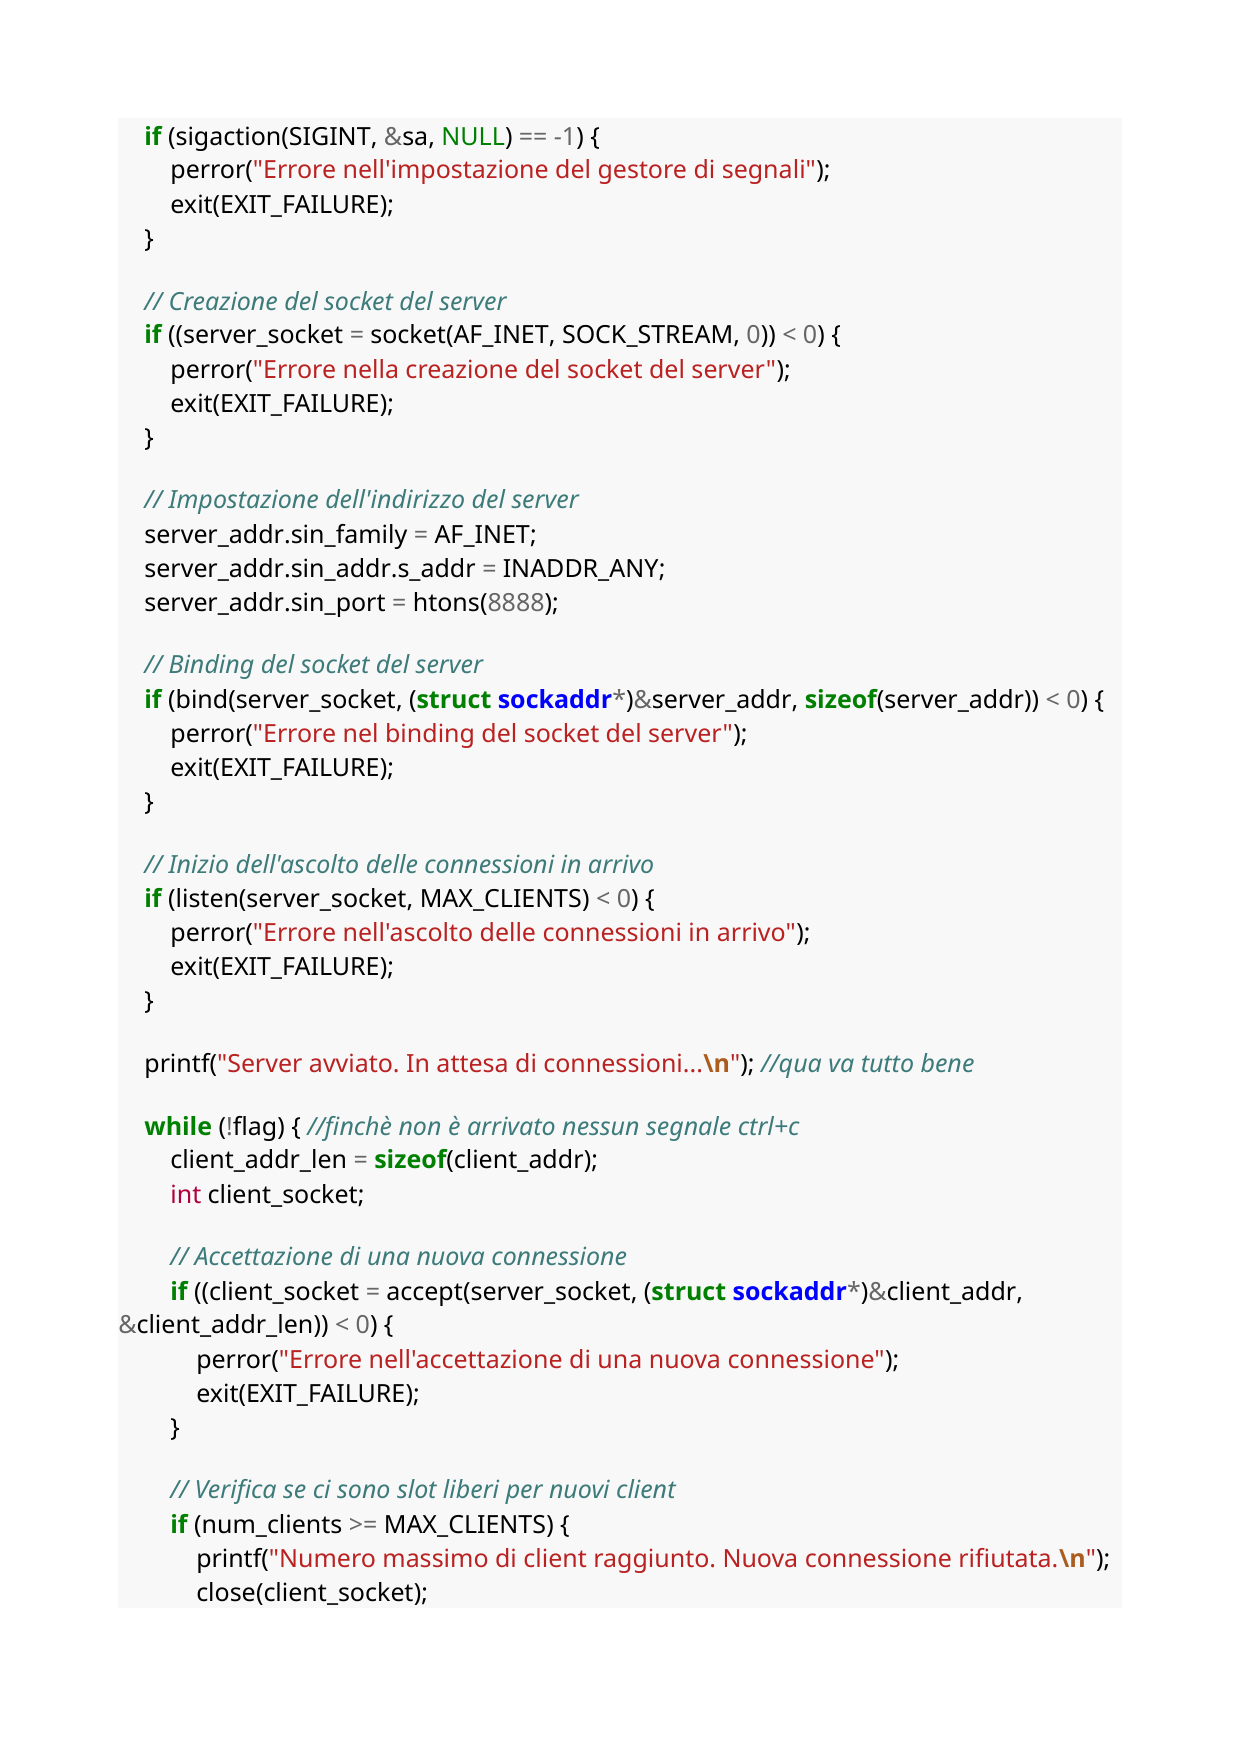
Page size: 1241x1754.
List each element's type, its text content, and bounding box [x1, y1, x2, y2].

text // Creazione del socket del server [118, 283, 1122, 317]
text // Accettazione di una nuova connessione [118, 1239, 1122, 1273]
text } [118, 220, 1122, 254]
text if (sigaction(SIGINT, &sa, NULL) == -1) { [118, 118, 1122, 152]
text if ((server_socket = socket(AF_INET, SOCK_STREAM, 0)) < 0) { [118, 317, 1122, 351]
text exit(EXIT_FAILURE); [118, 385, 1122, 419]
text printf("Numero massimo di client raggiunto. Nuova connessione rifiutata.\n"); [118, 1540, 1122, 1574]
text server_addr.sin_port = htons(8888); [118, 584, 1122, 618]
text // Inizio dell'ascolto delle connessioni in arrivo [118, 846, 1122, 880]
text perror("Errore nell'accettazione di una nuova connessione"); [118, 1341, 1122, 1375]
text } [118, 982, 1122, 1017]
text } [118, 419, 1122, 453]
text printf("Server avviato. In attesa di connessioni...\n"); //qua va tutto bene [118, 1045, 1122, 1079]
text if ((client_socket = accept(server_socket, (struct sockaddr*)&client_addr, &client_addr_len)) < 0) { [118, 1273, 1122, 1341]
text exit(EXIT_FAILURE); [118, 948, 1122, 982]
text if (bind(server_socket, (struct sockaddr*)&server_addr, sizeof(server_addr)) < 0) { [118, 681, 1122, 715]
text if (listen(server_socket, MAX_CLIENTS) < 0) { [118, 880, 1122, 914]
text if (num_clients >= MAX_CLIENTS) { [118, 1506, 1122, 1540]
text perror("Errore nella creazione del socket del server"); [118, 351, 1122, 385]
text while (!flag) { //finchè non è arrivato nessun segnale ctrl+c [118, 1108, 1122, 1142]
text int client_socket; [118, 1176, 1122, 1210]
text // Verifica se ci sono slot liberi per nuovi client [118, 1472, 1122, 1506]
text exit(EXIT_FAILURE); [118, 186, 1122, 220]
text exit(EXIT_FAILURE); [118, 749, 1122, 783]
text exit(EXIT_FAILURE); [118, 1375, 1122, 1409]
text perror("Errore nell'ascolto delle connessioni in arrivo"); [118, 914, 1122, 948]
text close(client_socket); [118, 1574, 1122, 1608]
text } [118, 1409, 1122, 1443]
text server_addr.sin_family = AF_INET; [118, 516, 1122, 550]
text server_addr.sin_addr.s_addr = INADDR_ANY; [118, 550, 1122, 584]
text client_addr_len = sizeof(client_addr); [118, 1142, 1122, 1176]
text perror("Errore nell'impostazione del gestore di segnali"); [118, 152, 1122, 186]
text // Impostazione dell'indirizzo del server [118, 482, 1122, 516]
text perror("Errore nel binding del socket del server"); [118, 715, 1122, 749]
text // Binding del socket del server [118, 647, 1122, 681]
text } [118, 783, 1122, 817]
